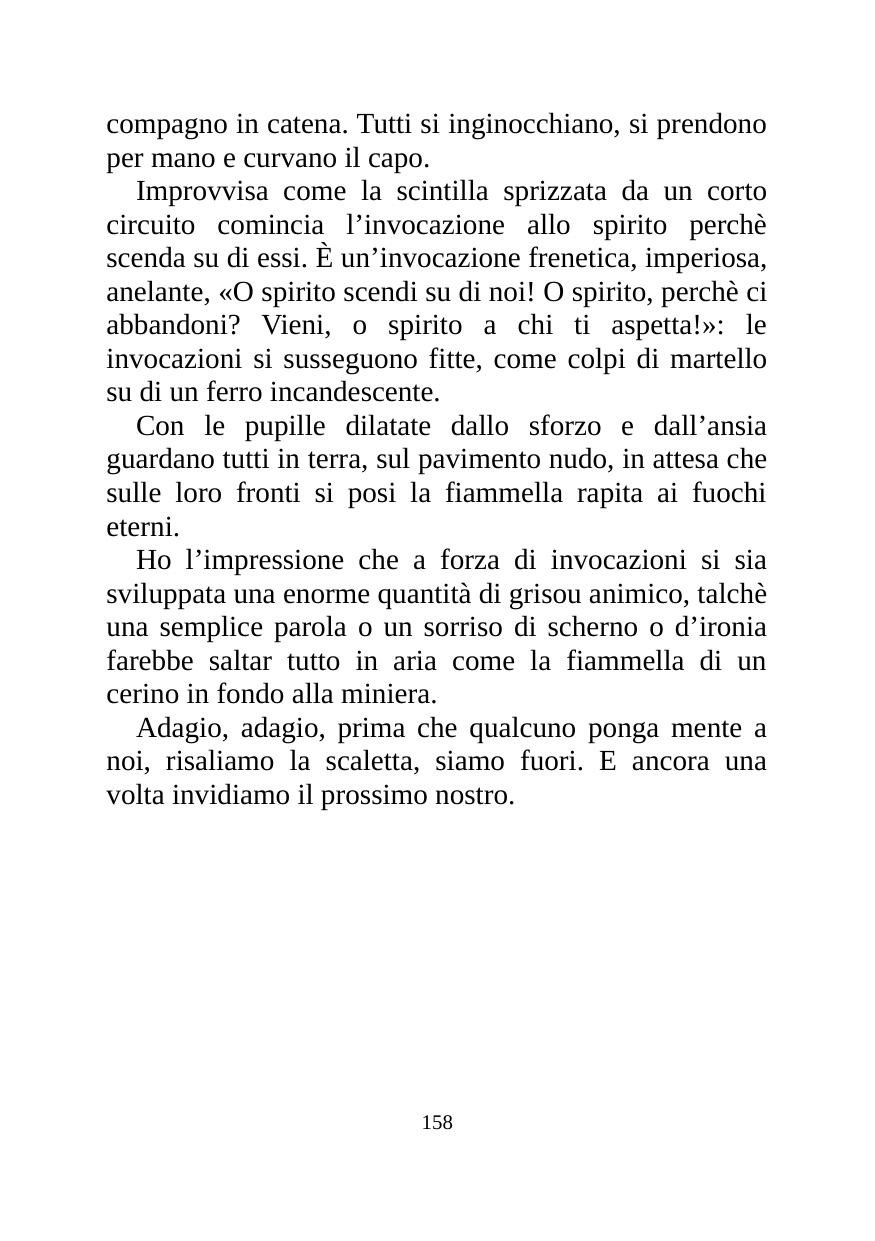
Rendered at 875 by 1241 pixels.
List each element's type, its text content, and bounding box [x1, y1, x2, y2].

text Adagio, adagio, prima che qualcuno ponga mente a noi, risaliamo la scaletta, siamo fuori. E ancora una volta invidiamo il prossimo nostro. [106, 710, 768, 811]
text Con le pupille dilatate dallo sforzo e dall’ansia guardano tutti in terra, sul pavimento nudo, in attesa che sulle loro fronti si posi la fiammella rapita ai fuochi eterni. [106, 408, 768, 542]
text Ho l’impressione che a forza di invocazioni si sia sviluppata una enorme quantità di grisou animico, talchè una semplice parola o un sorriso di scherno o d’ironia farebbe saltar tutto in aria come la fiammella di un cerino in fondo alla miniera. [106, 542, 768, 710]
text compagno in catena. Tutti si inginocchiano, si prendono per mano e curvano il capo. [106, 106, 768, 173]
text Improvvisa come la scintilla sprizzata da un corto circuito comincia l’invocazione allo spirito perchè scenda su di essi. È un’invocazione frenetica, imperiosa, anelante, «O spirito scendi su di noi! O spirito, perchè ci abbandoni? Vieni, o spirito a chi ti aspetta!»: le invocazioni si susseguono fitte, come colpi di martello su di un ferro incandescente. [106, 173, 768, 408]
